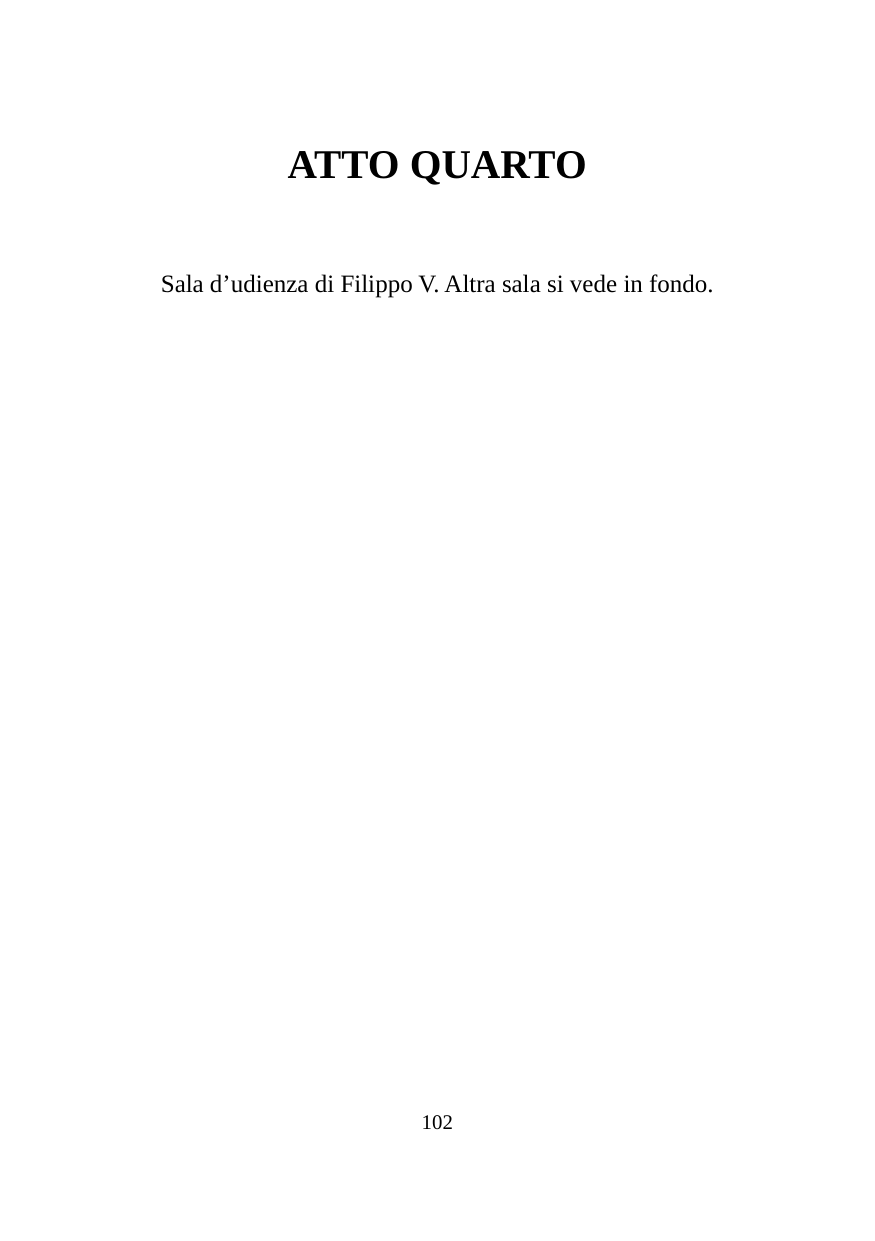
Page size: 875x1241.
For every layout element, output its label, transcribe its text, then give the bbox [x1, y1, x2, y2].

text Sala d’udienza di Filippo V. Altra sala si vede in fondo. [106, 269, 768, 298]
subtitle ATTO QUARTO [106, 140, 768, 187]
